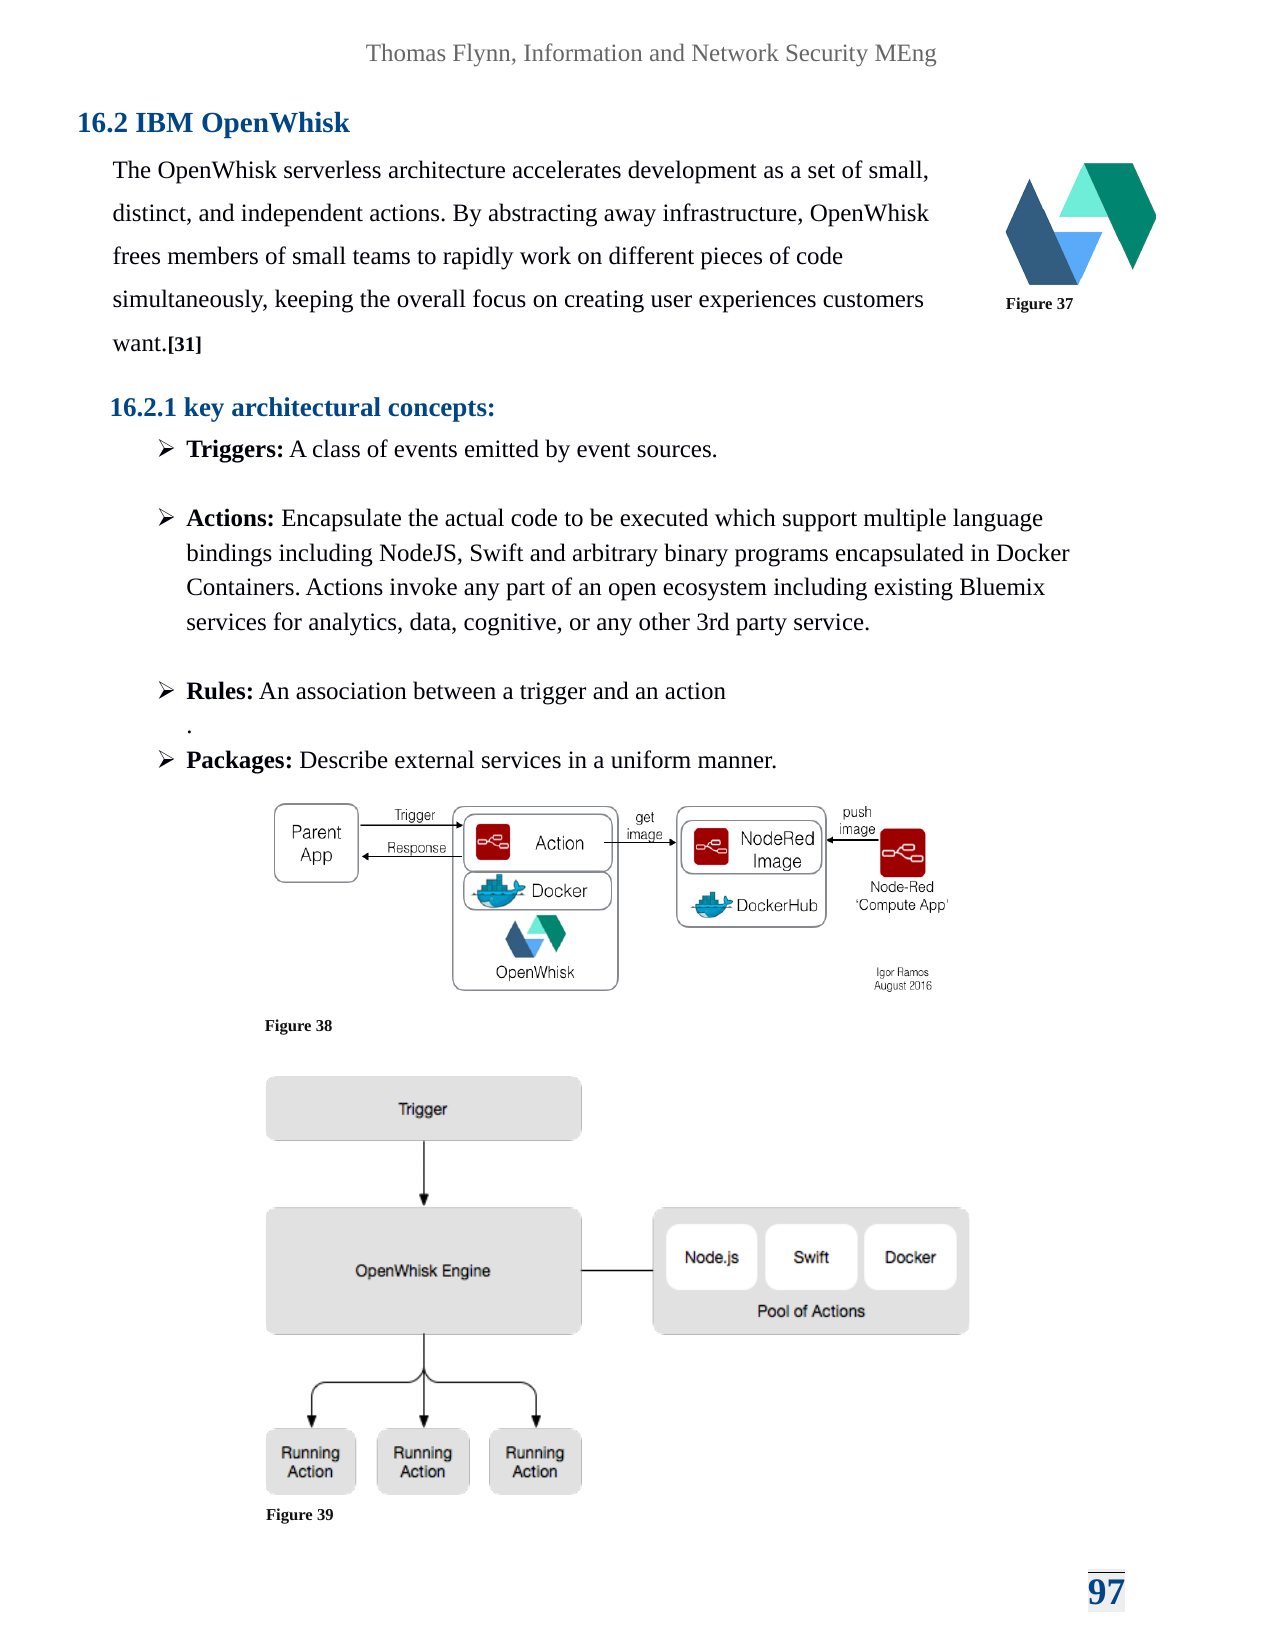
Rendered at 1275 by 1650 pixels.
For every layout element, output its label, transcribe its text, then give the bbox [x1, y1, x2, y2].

subtitle 16.2 IBM OpenWhisk [74, 105, 1125, 138]
picture [265, 1076, 970, 1495]
text Figure 39 [266, 1495, 984, 1523]
text Figure 37 [1006, 285, 1156, 313]
list Triggers: A class of events emitted by event sources. [156, 434, 1125, 463]
list Actions: Encapsulate the actual code to be executed which support multiple language bindings including NodeJS, Swift and arbitrary binary programs encapsulated in Docker Containers. Actions invoke any part of an open ecosystem including existing Bluemix services for analytics, data, cognitive, or any other 3rd party service. [156, 503, 1125, 636]
picture [1005, 163, 1156, 285]
text The OpenWhisk serverless architecture accelerates development as a set of small, distinct, and independent actions. By abstracting away infrastructure, OpenWhisk frees members of small teams to rapidly work on different pieces of code simultaneously, keeping the overall focus on creating user experiences customers want.[31] [112, 151, 1156, 356]
picture [264, 792, 953, 1007]
list Rules: An association between a trigger and an action [156, 676, 1125, 704]
list . [156, 710, 1125, 739]
subtitle 16.2.1 key architectural concepts: [109, 391, 1125, 423]
text Figure 38 [264, 1007, 990, 1035]
list Packages: Describe external services in a uniform manner. [156, 745, 1125, 773]
